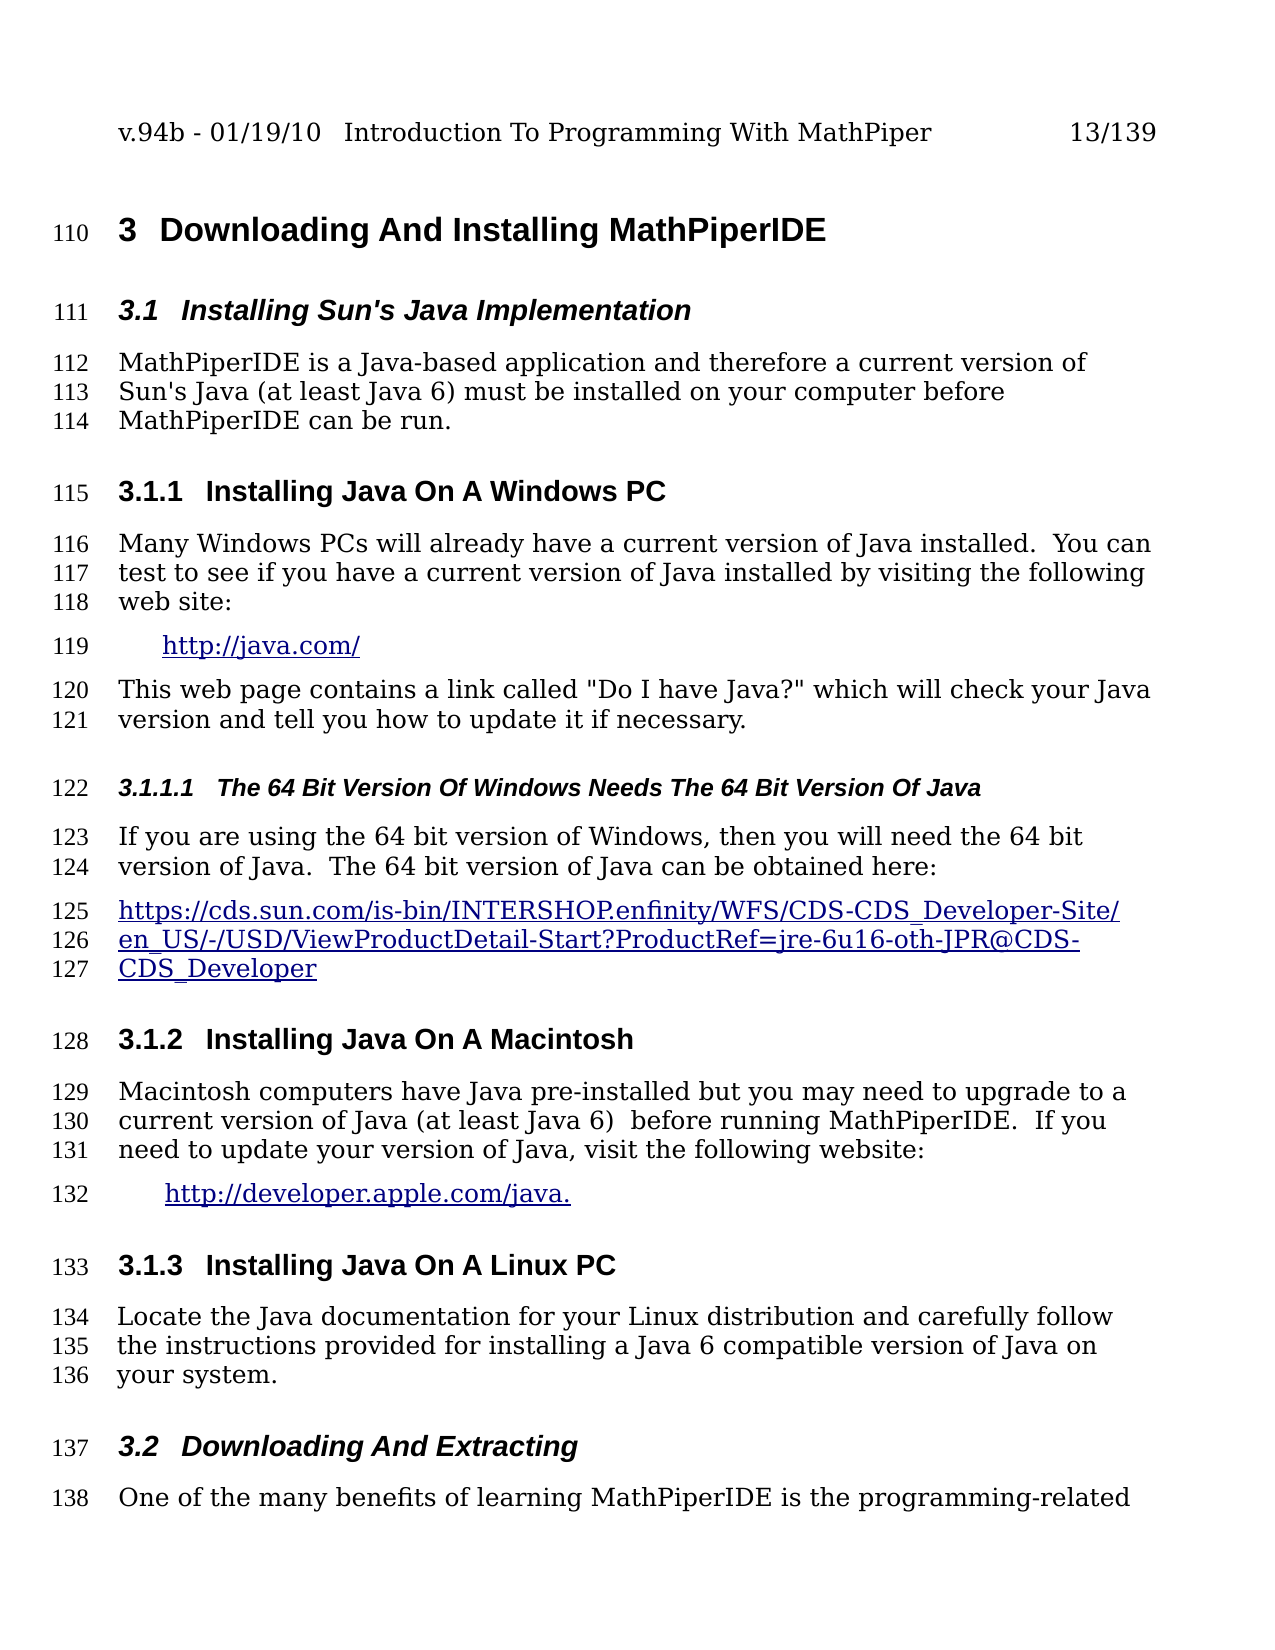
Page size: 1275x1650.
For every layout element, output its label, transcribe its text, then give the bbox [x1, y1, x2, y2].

text https://cds.sun.com/is-bin/INTERSHOP.enfinity/WFS/CDS-CDS_Developer-Site/en_US/-/USD/ViewProductDetail-Start?ProductRef=jre-6u16-oth-JPR@CDS-CDS_Developer [118, 896, 1157, 983]
text This web page contains a link called "Do I have Java?" which will check your Java version and tell you how to update it if necessary. [118, 676, 1157, 734]
subtitle The 64 Bit Version Of Windows Needs The 64 Bit Version Of Java [118, 773, 1157, 802]
text MathPiperIDE is a Java-based application and therefore a current version of Sun's Java (at least Java 6) must be installed on your computer before MathPiperIDE can be run. [118, 348, 1157, 435]
text http://developer.apple.com/java. [164, 1179, 1157, 1208]
text Many Windows PCs will already have a current version of Java installed. You can test to see if you have a current version of Java installed by visiting the following web site: [118, 529, 1157, 616]
subtitle Installing Java On A Macintosh [118, 1022, 1157, 1056]
text Locate the Java documentation for your Linux distribution and carefully follow the instructions provided for installing a Java 6 compatible version of Java on your system. [117, 1302, 1157, 1389]
text http://java.com/ [162, 631, 1157, 661]
subtitle Installing Java On A Windows PC [118, 474, 1157, 508]
subtitle Installing Sun's Java Implementation [118, 293, 1157, 327]
text Macintosh computers have Java pre-installed but you may need to upgrade to a current version of Java (at least Java 6) before running MathPiperIDE. If you need to update your version of Java, visit the following website: [118, 1077, 1157, 1164]
subtitle Downloading And Extracting [118, 1429, 1157, 1462]
subtitle Installing Java On A Linux PC [118, 1248, 1157, 1281]
text One of the many benefits of learning MathPiperIDE is the programming-related [118, 1483, 1157, 1512]
subtitle Downloading And Installing MathPiperIDE [118, 210, 1157, 248]
text If you are using the 64 bit version of Windows, then you will need the 64 bit version of Java. The 64 bit version of Java can be obtained here: [118, 822, 1157, 881]
